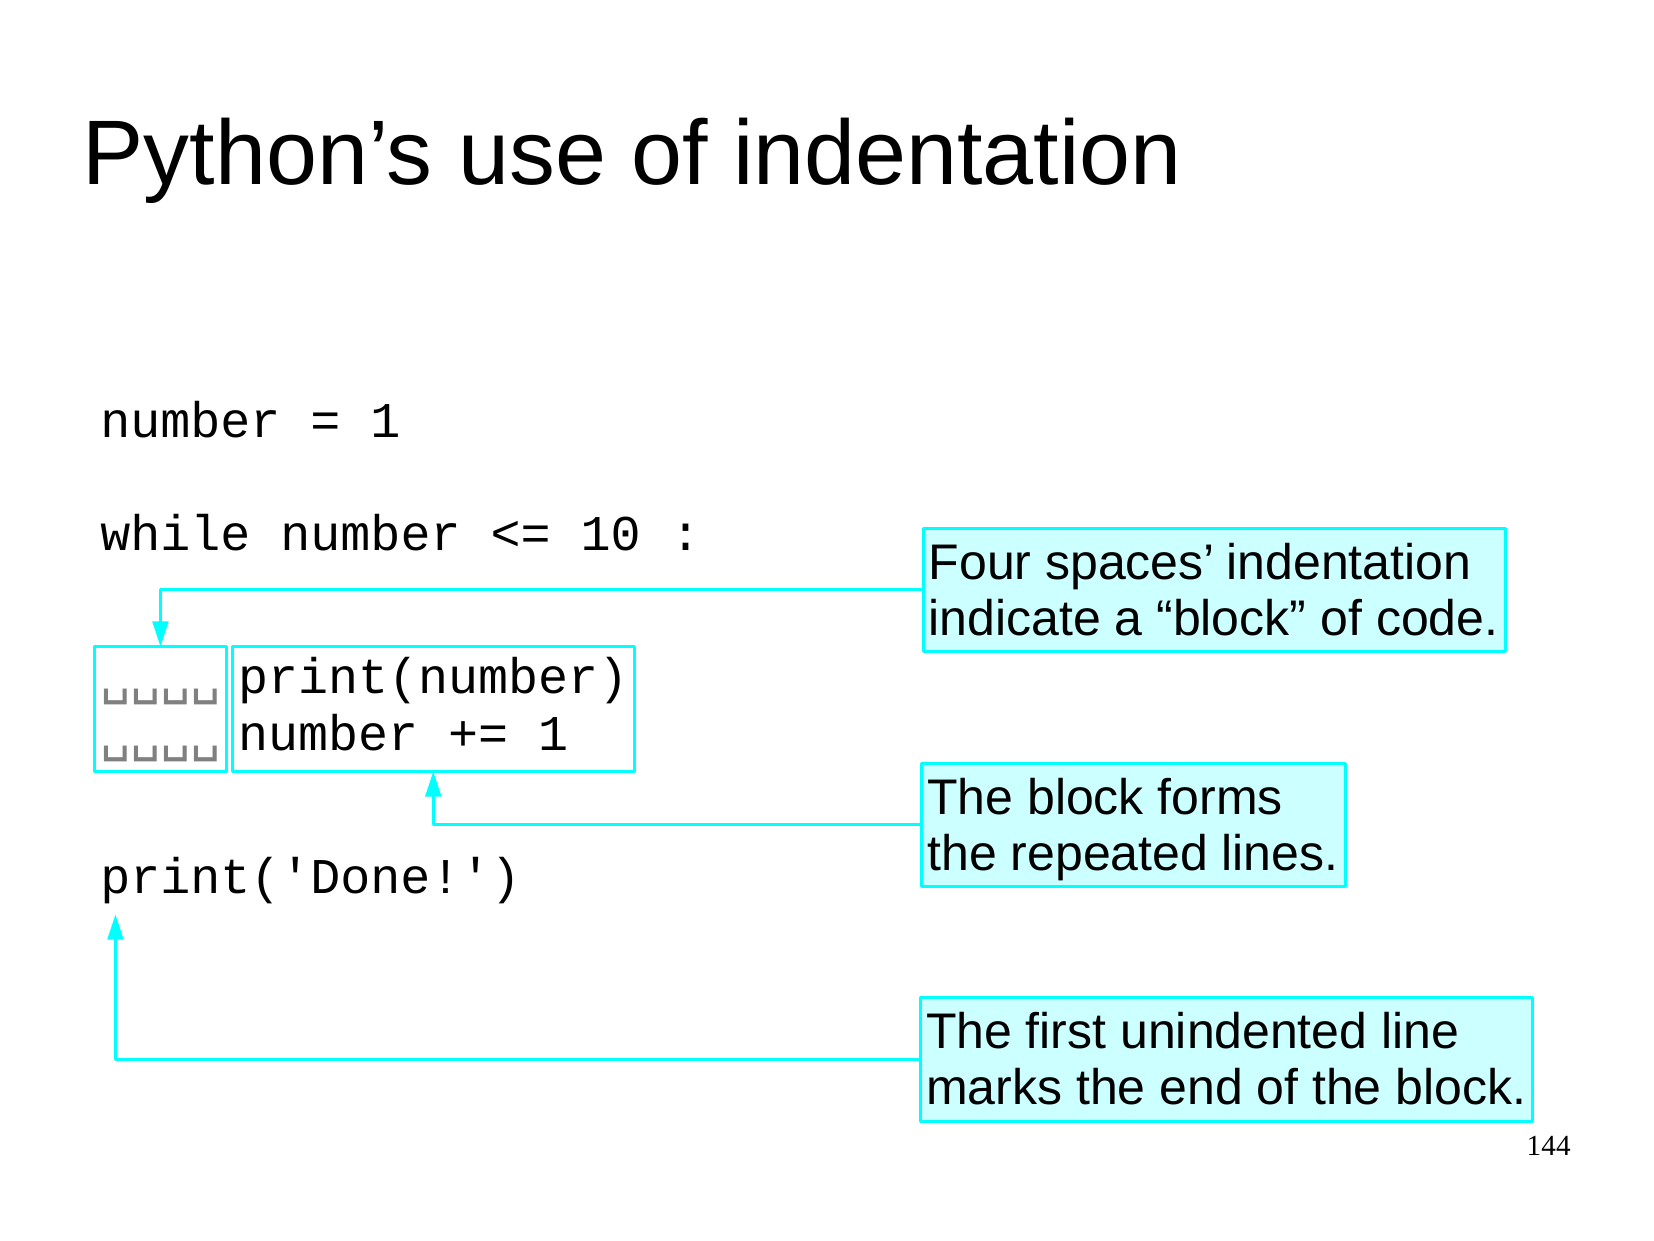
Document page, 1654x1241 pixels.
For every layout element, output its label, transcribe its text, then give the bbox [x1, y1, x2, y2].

text_box number = 1 while number <= 10 : [94, 389, 707, 572]
text_box The block forms the repeated lines. [921, 763, 1346, 887]
text_box rint('Done!') [124, 846, 527, 915]
text_box p [94, 846, 124, 915]
text_box The first unindented line marks the end of the block. [920, 997, 1533, 1122]
text_box print(number) number += 1 [232, 646, 635, 772]
text_box ␣␣␣␣ ␣␣␣␣ [94, 646, 170, 772]
text_box Four spaces’ indentation indicate a “block” of code. [923, 528, 1506, 652]
title Python’s use of indentation [82, 49, 1571, 257]
